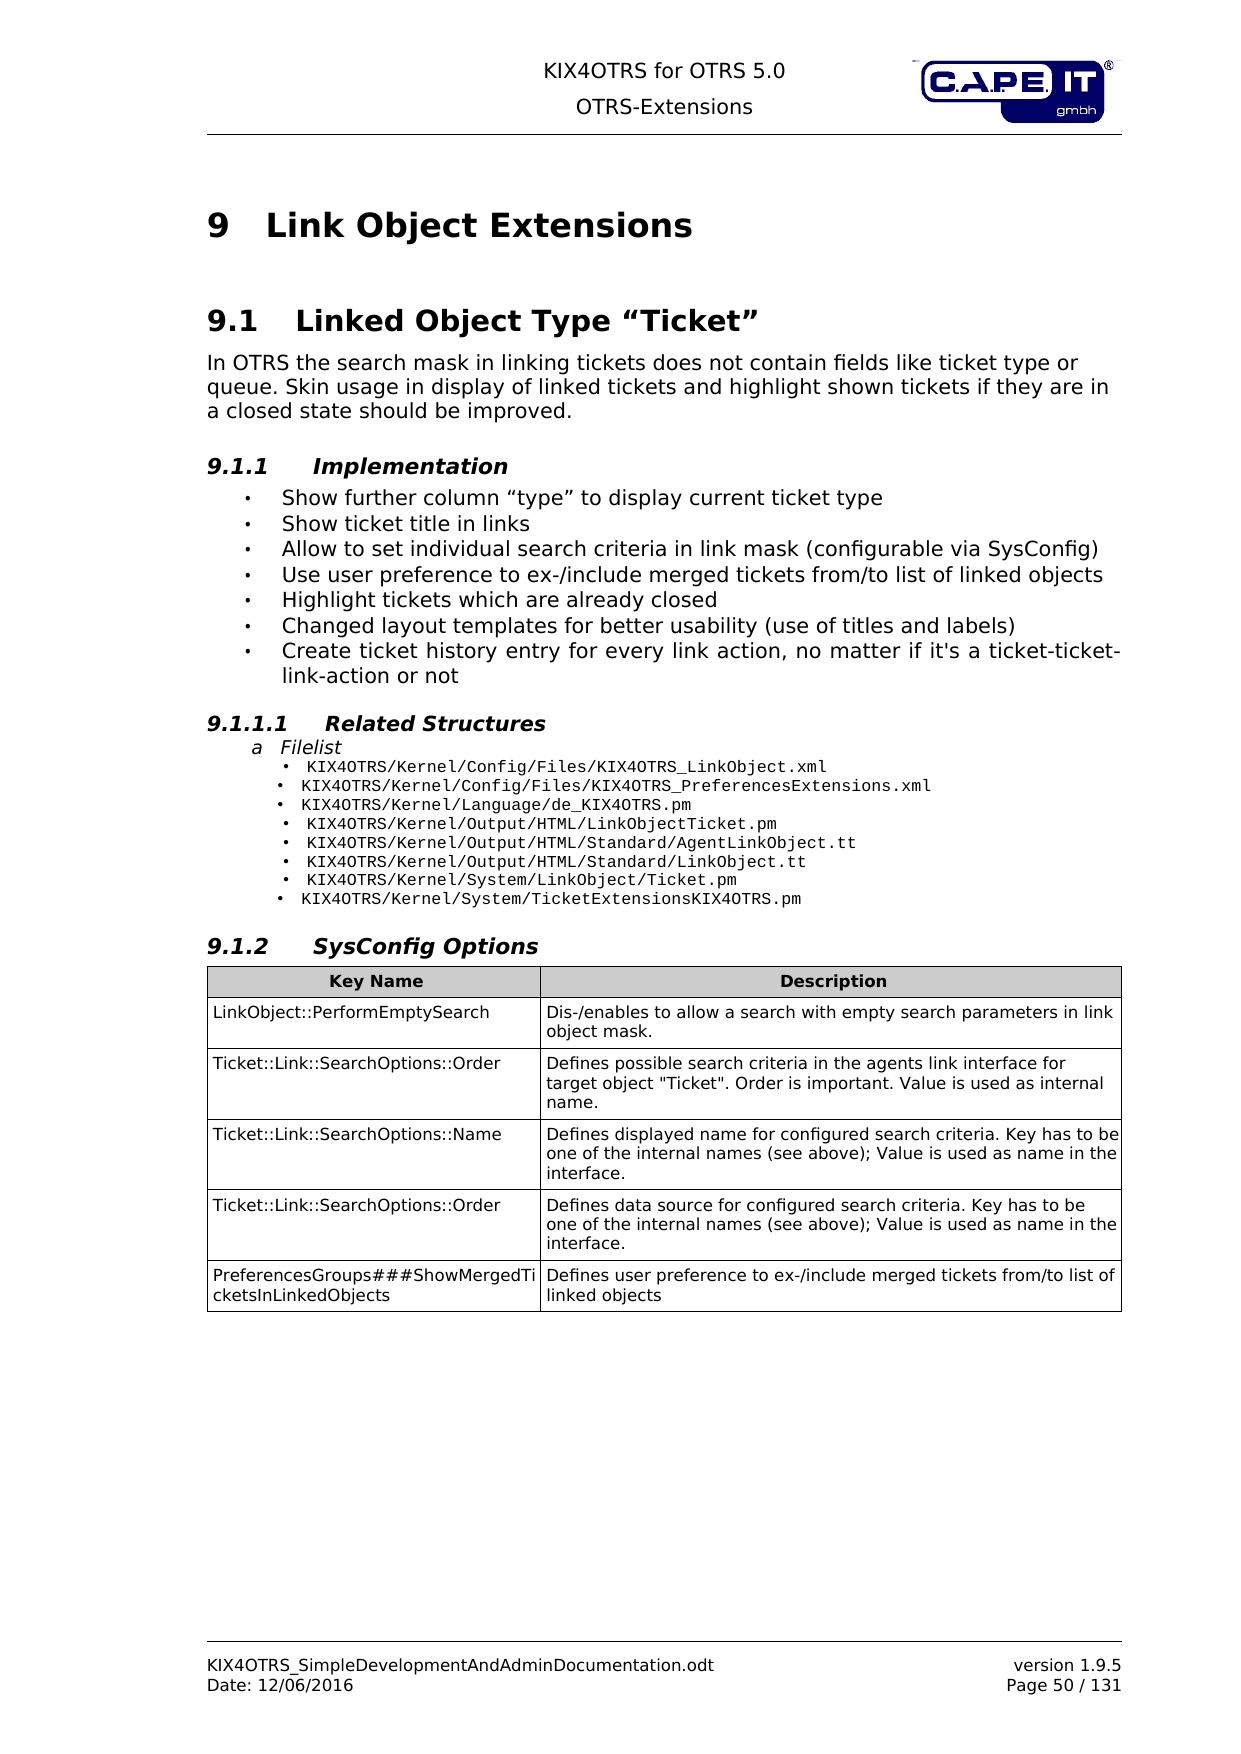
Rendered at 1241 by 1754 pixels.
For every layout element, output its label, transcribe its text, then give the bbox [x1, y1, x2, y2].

table_cell LinkObject::PerformEmptySearch [208, 998, 540, 1048]
table_header Description [541, 967, 1121, 997]
subtitle Link Object Extensions [207, 207, 1122, 245]
list Use user preference to ex-/include merged tickets from/to list of linked objects [244, 562, 1122, 587]
subtitle SysConfig Options [207, 934, 1122, 960]
table_cell Ticket::Link::SearchOptions::Order [208, 1190, 540, 1260]
subtitle KIX4OTRS/Kernel/Config/Files/KIX4OTRS_PreferencesExtensions.xml [277, 778, 1122, 797]
list Allow to set individual search criteria in link mask (configurable via SysConfig) [244, 536, 1122, 562]
subtitle KIX4OTRS/Kernel/Config/Files/KIX4OTRS_LinkObject.xml [283, 759, 1122, 778]
subtitle KIX4OTRS/Kernel/Output/HTML/Standard/AgentLinkObject.tt [283, 834, 1122, 853]
subtitle KIX4OTRS/Kernel/Output/HTML/Standard/LinkObject.tt [283, 853, 1122, 872]
list Show further column “type” to display current ticket type [244, 485, 1122, 511]
subtitle Linked Object Type “Ticket” [207, 304, 1122, 338]
table_cell Ticket::Link::SearchOptions::Name [208, 1120, 540, 1189]
table_cell Defines possible search criteria in the agents link interface for target object "Ticket". Order is important. Value is used as internal name. [541, 1049, 1121, 1119]
subtitle KIX4OTRS/Kernel/Language/de_KIX4OTRS.pm [277, 797, 1122, 815]
table_cell Dis-/enables to allow a search with empty search parameters in link object mask. [541, 998, 1121, 1048]
table_cell Defines data source for configured search criteria. Key has to be one of the internal names (see above); Value is used as name in the interface. [541, 1190, 1121, 1260]
subtitle Related Structures [207, 712, 1122, 737]
picture [921, 60, 1114, 123]
list Create ticket history entry for every link action, no matter if it's a ticket-ticket-link-action or not [244, 638, 1122, 688]
list Show ticket title in links [244, 511, 1122, 536]
subtitle Implementation [207, 454, 1122, 479]
table_cell Ticket::Link::SearchOptions::Order [208, 1049, 540, 1119]
subtitle Filelist [251, 737, 1122, 759]
table_header Key Name [208, 967, 540, 997]
table_cell PreferencesGroups###ShowMergedTicketsInLinkedObjects [208, 1261, 540, 1311]
table_cell Defines user preference to ex-/include merged tickets from/to list of linked objects [541, 1261, 1121, 1311]
table_cell Defines displayed name for configured search criteria. Key has to be one of the internal names (see above); Value is used as name in the interface. [541, 1120, 1121, 1189]
subtitle KIX4OTRS/Kernel/Output/HTML/LinkObjectTicket.pm [283, 815, 1122, 834]
subtitle KIX4OTRS/Kernel/System/LinkObject/Ticket.pm [283, 872, 1122, 891]
list Highlight tickets which are already closed [244, 587, 1122, 613]
list Changed layout templates for better usability (use of titles and labels) [244, 613, 1122, 638]
text In OTRS the search mask in linking tickets does not contain fields like ticket type or queue. Skin usage in display of linked tickets and highlight shown tickets if they are in a closed state should be improved. [207, 351, 1122, 424]
subtitle KIX4OTRS/Kernel/System/TicketExtensionsKIX4OTRS.pm [277, 891, 1122, 910]
